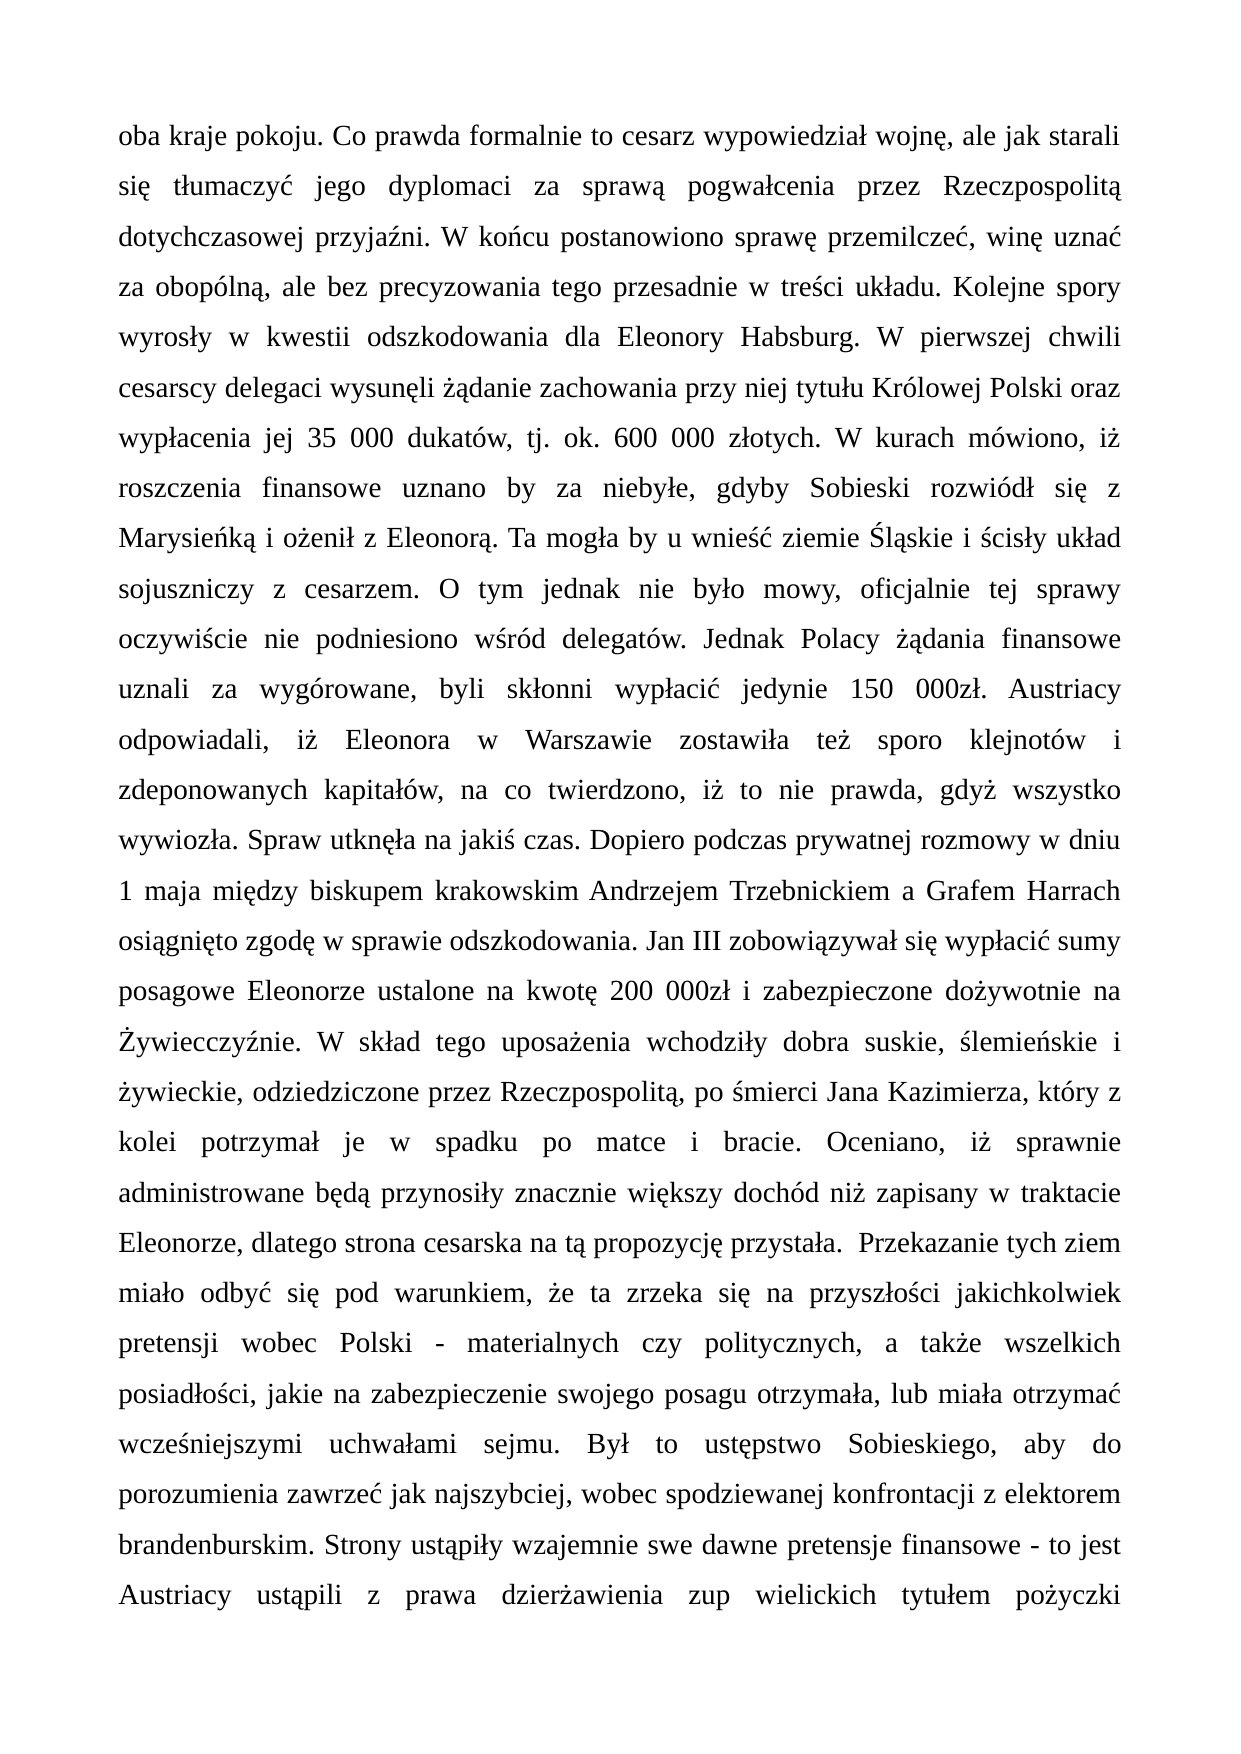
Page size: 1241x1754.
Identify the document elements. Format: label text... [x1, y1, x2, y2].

text oba kraje pokoju. Co prawda formalnie to cesarz wypowiedział wojnę, ale jak starali się tłumaczyć jego dyplomaci za sprawą pogwałcenia przez Rzeczpospolitą dotychczasowej przyjaźni. W końcu postanowiono sprawę przemilczeć, winę uznać za obopólną, ale bez precyzowania tego przesadnie w treści układu. Kolejne spory wyrosły w kwestii odszkodowania dla Eleonory Habsburg. W pierwszej chwili cesarscy delegaci wysunęli żądanie zachowania przy niej tytułu Królowej Polski oraz wypłacenia jej 35 000 dukatów, tj. ok. 600 000 złotych. W kurach mówiono, iż roszczenia finansowe uznano by za niebyłe, gdyby Sobieski rozwiódł się z Marysieńką i ożenił z Eleonorą. Ta mogła by u wnieść ziemie Śląskie i ścisły układ sojuszniczy z cesarzem. O tym jednak nie było mowy, oficjalnie tej sprawy oczywiście nie podniesiono wśród delegatów. Jednak Polacy żądania finansowe uznali za wygórowane, byli skłonni wypłacić jedynie 150 000zł. Austriacy odpowiadali, iż Eleonora w Warszawie zostawiła też sporo klejnotów i zdeponowanych kapitałów, na co twierdzono, iż to nie prawda, gdyż wszystko wywiozła. Spraw utknęła na jakiś czas. Dopiero podczas prywatnej rozmowy w dniu 1 maja między biskupem krakowskim Andrzejem Trzebnickiem a Grafem Harrach osiągnięto zgodę w sprawie odszkodowania. Jan III zobowiązywał się wypłacić sumy posagowe Eleonorze ustalone na kwotę 200 000zł i zabezpieczone dożywotnie na Żywiecczyźnie. W skład tego uposażenia wchodziły dobra suskie, ślemieńskie i żywieckie, odziedziczone przez Rzeczpospolitą, po śmierci Jana Kazimierza, który z kolei potrzymał je w spadku po matce i bracie. Oceniano, iż sprawnie administrowane będą przynosiły znacznie większy dochód niż zapisany w traktacie Eleonorze, dlatego strona cesarska na tą propozycję przystała. Przekazanie tych ziem miało odbyć się pod warunkiem, że ta zrzeka się na przyszłości jakichkolwiek pretensji wobec Polski - materialnych czy politycznych, a także wszelkich posiadłości, jakie na zabezpieczenie swojego posagu otrzymała, lub miała otrzymać wcześniejszymi uchwałami sejmu. Był to ustępstwo Sobieskiego, aby do porozumienia zawrzeć jak najszybciej, wobec spodziewanej konfrontacji z elektorem brandenburskim. Strony ustąpiły wzajemnie swe dawne pretensje finansowe - to jest Austriacy ustąpili z prawa dzierżawienia zup wielickich tytułem pożyczki [118, 118, 1122, 1611]
